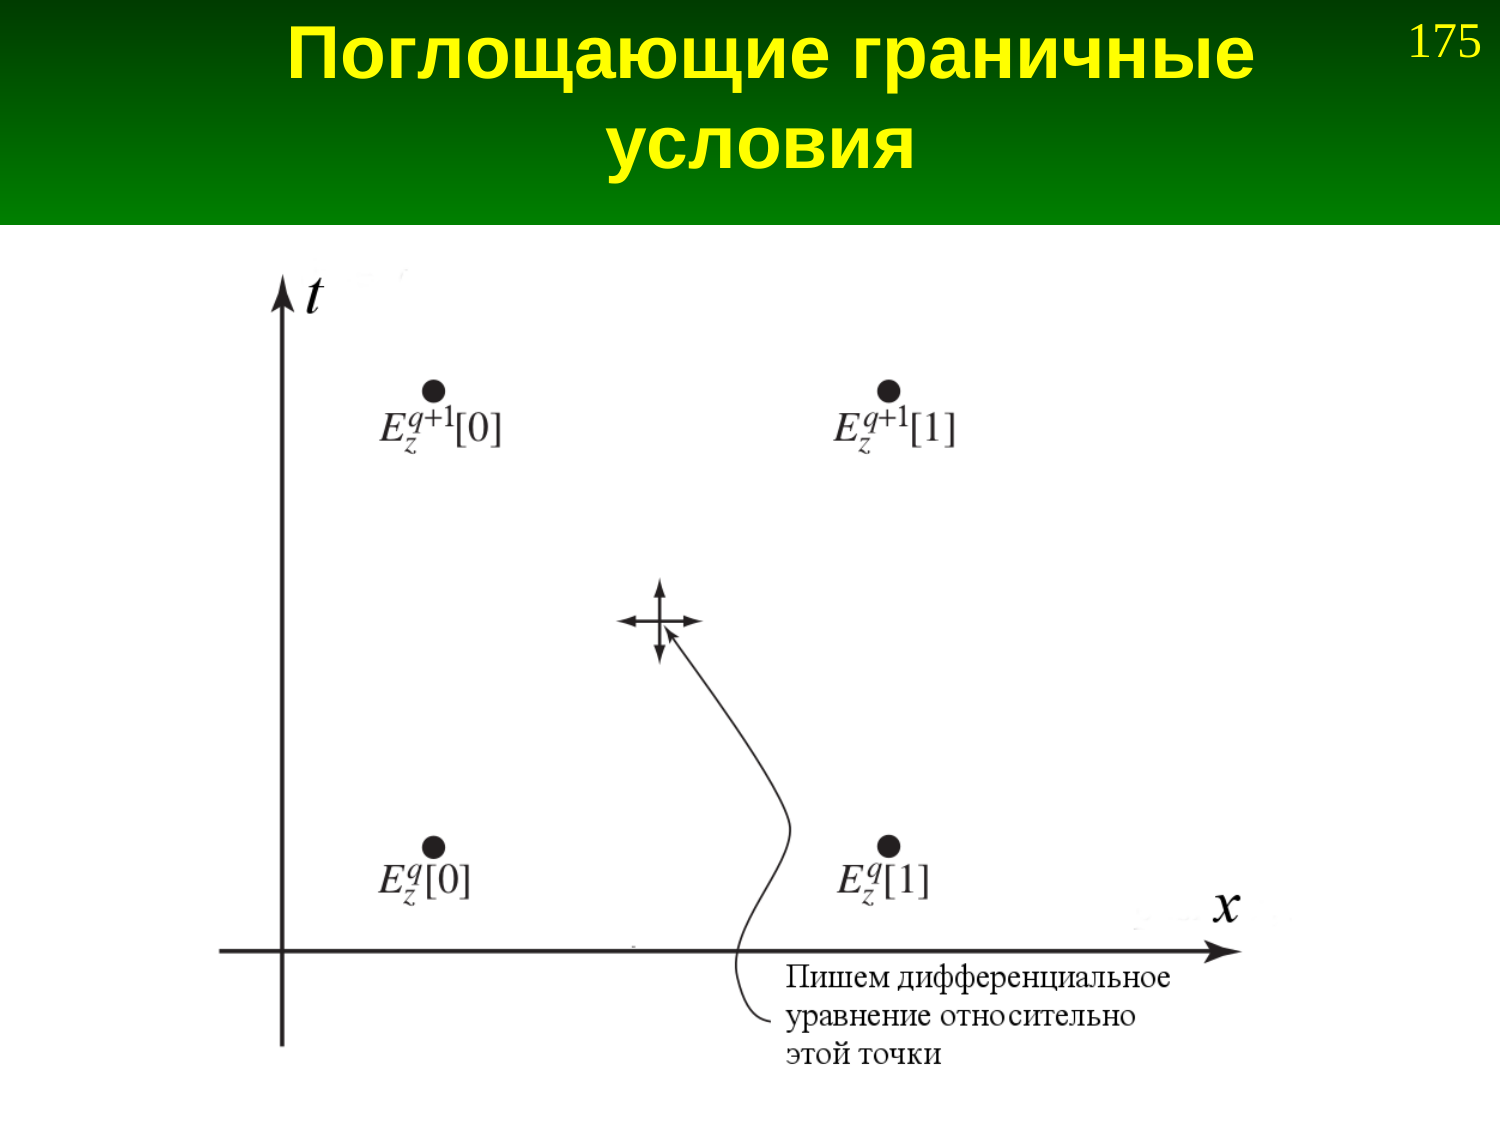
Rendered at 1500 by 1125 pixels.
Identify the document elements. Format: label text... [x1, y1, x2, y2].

picture [208, 255, 1292, 1100]
title Поглощающие граничные условия [123, 0, 1399, 192]
